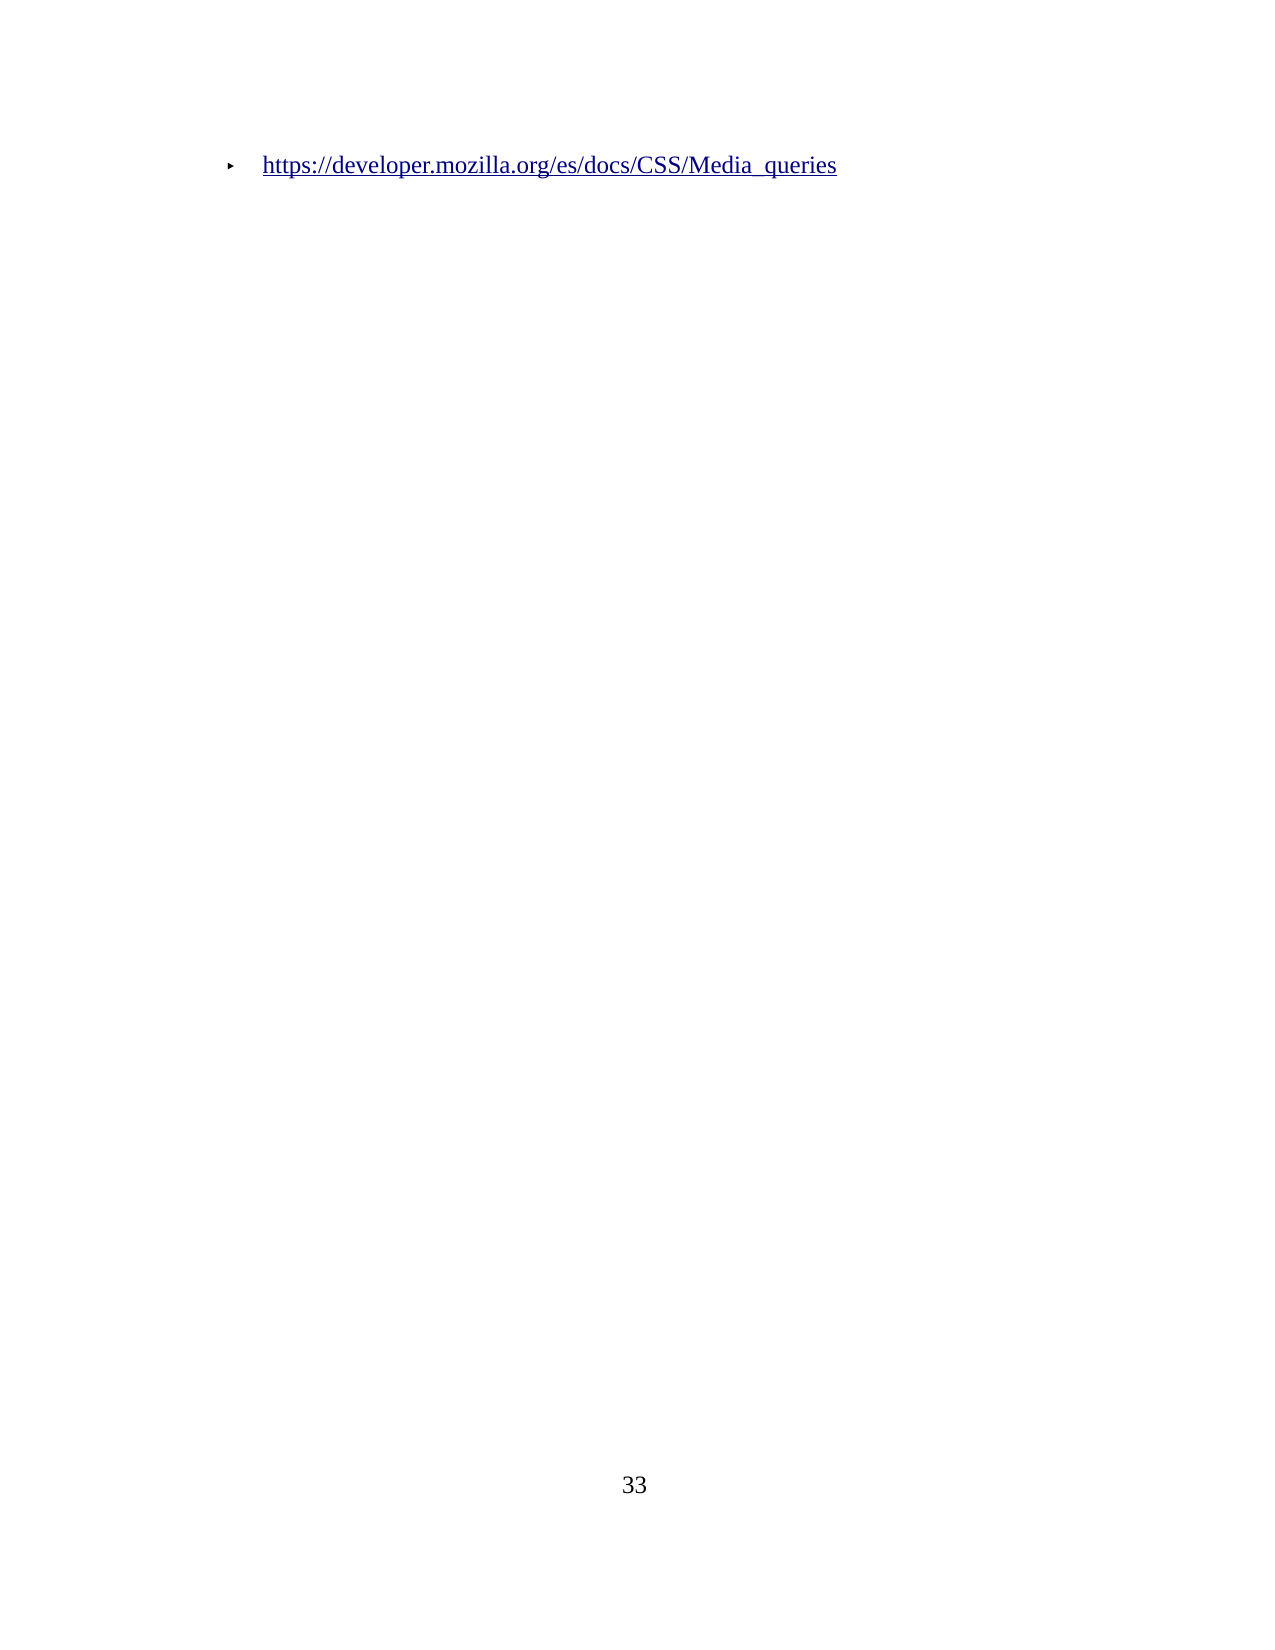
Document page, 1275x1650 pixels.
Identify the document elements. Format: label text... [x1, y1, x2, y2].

list https://developer.mozilla.org/es/docs/CSS/Media_queries [225, 150, 1125, 179]
